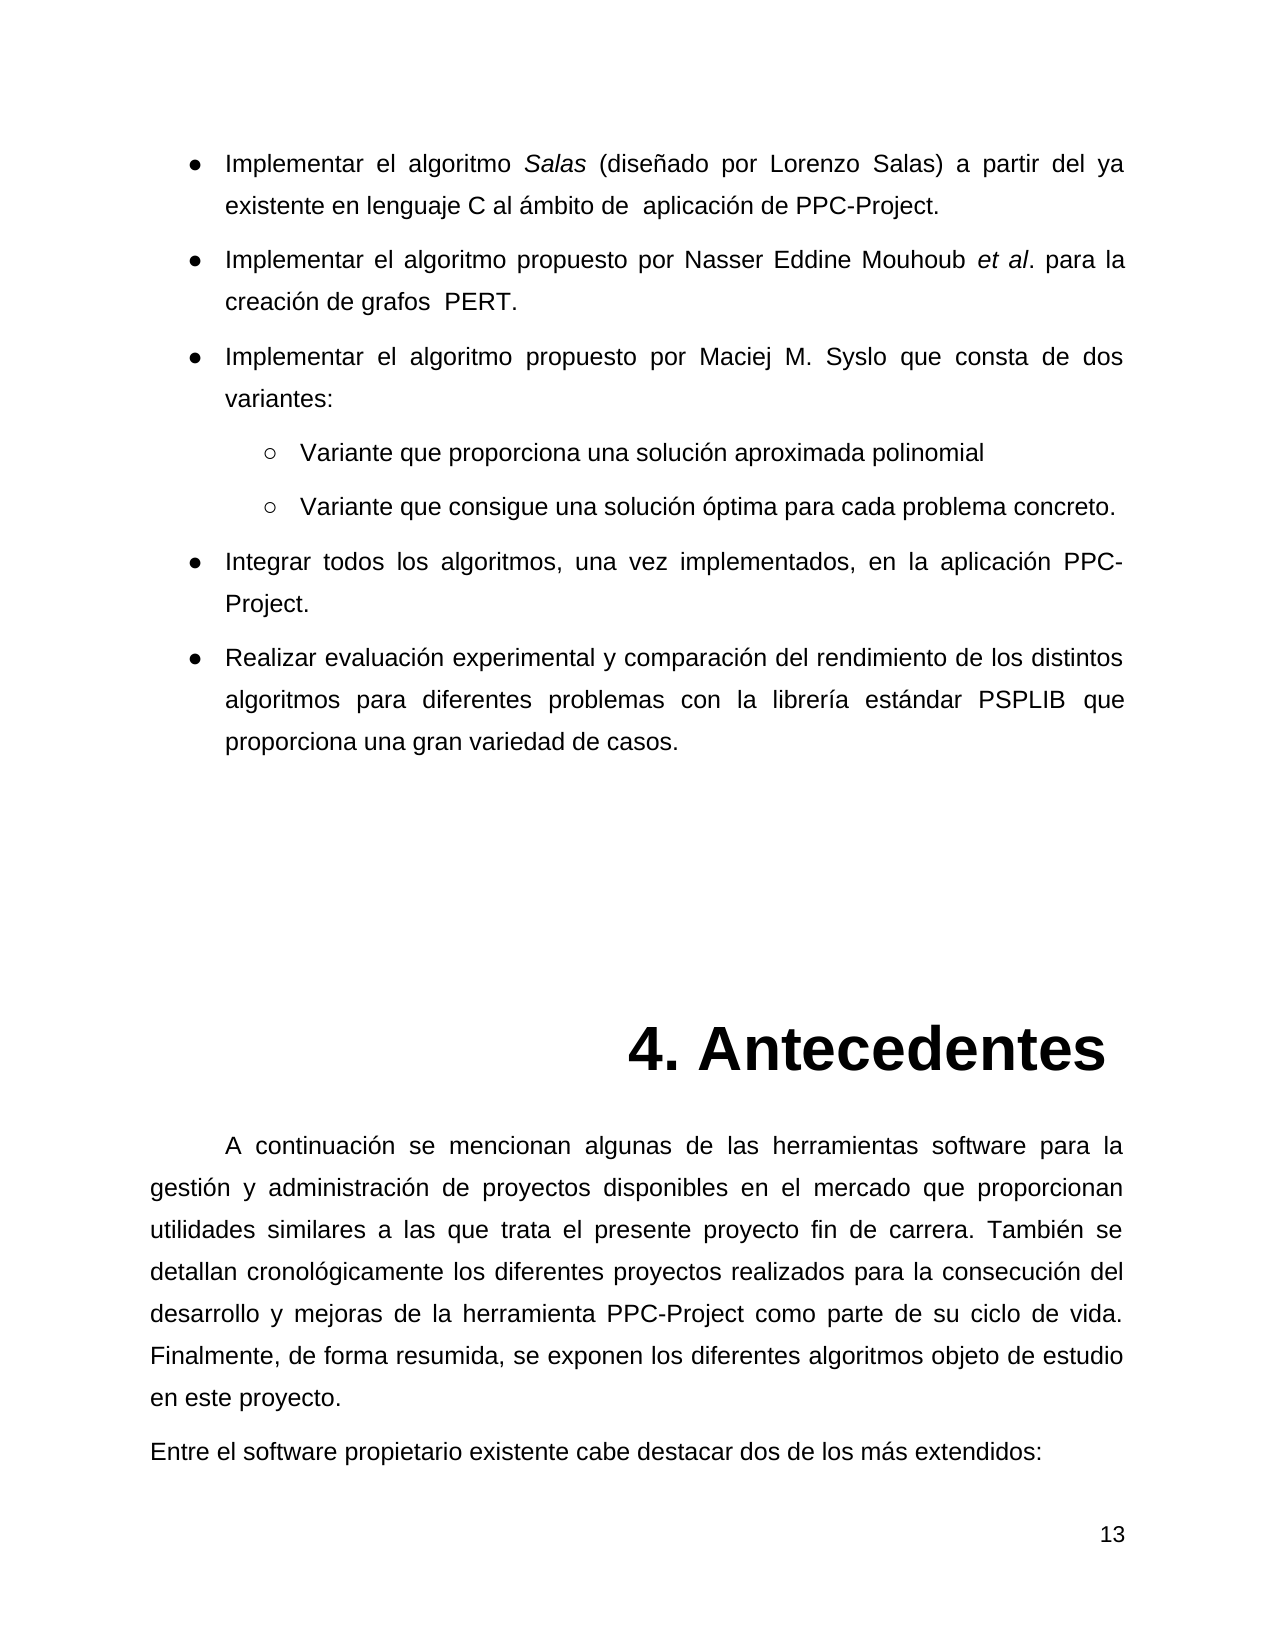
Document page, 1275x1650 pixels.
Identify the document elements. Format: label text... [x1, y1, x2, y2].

text 4. Antecedentes [150, 1013, 1125, 1083]
list Integrar todos los algoritmos, una vez implementados, en la aplicación PPC-Project. [187, 547, 1125, 617]
list Realizar evaluación experimental y comparación del rendimiento de los distintos algoritmos para diferentes problemas con la librería estándar PSPLIB que proporciona una gran variedad de casos. [187, 644, 1125, 755]
text Entre el software propietario existente cabe destacar dos de los más extendidos: [150, 1438, 1125, 1466]
text A continuación se mencionan algunas de las herramientas software para la gestión y administración de proyectos disponibles en el mercado que proporcionan utilidades similares a las que trata el presente proyecto fin de carrera. También se detallan cronológicamente los diferentes proyectos realizados para la consecución del desarrollo y mejoras de la herramienta PPC-Project como parte de su ciclo de vida. Finalmente, de forma resumida, se exponen los diferentes algoritmos objeto de estudio en este proyecto. [150, 1132, 1125, 1411]
list Variante que proporciona una solución aproximada polinomial [262, 439, 1125, 467]
list Variante que consigue una solución óptima para cada problema concreto. [262, 493, 1125, 521]
list Implementar el algoritmo propuesto por Maciej M. Syslo que consta de dos variantes: [187, 342, 1125, 412]
list Implementar el algoritmo propuesto por Nasser Eddine Mouhoub et al. para la creación de grafos PERT. [187, 246, 1125, 316]
list Implementar el algoritmo Salas (diseñado por Lorenzo Salas) a partir del ya existente en lenguaje C al ámbito de aplicación de PPC-Project. [187, 150, 1125, 220]
